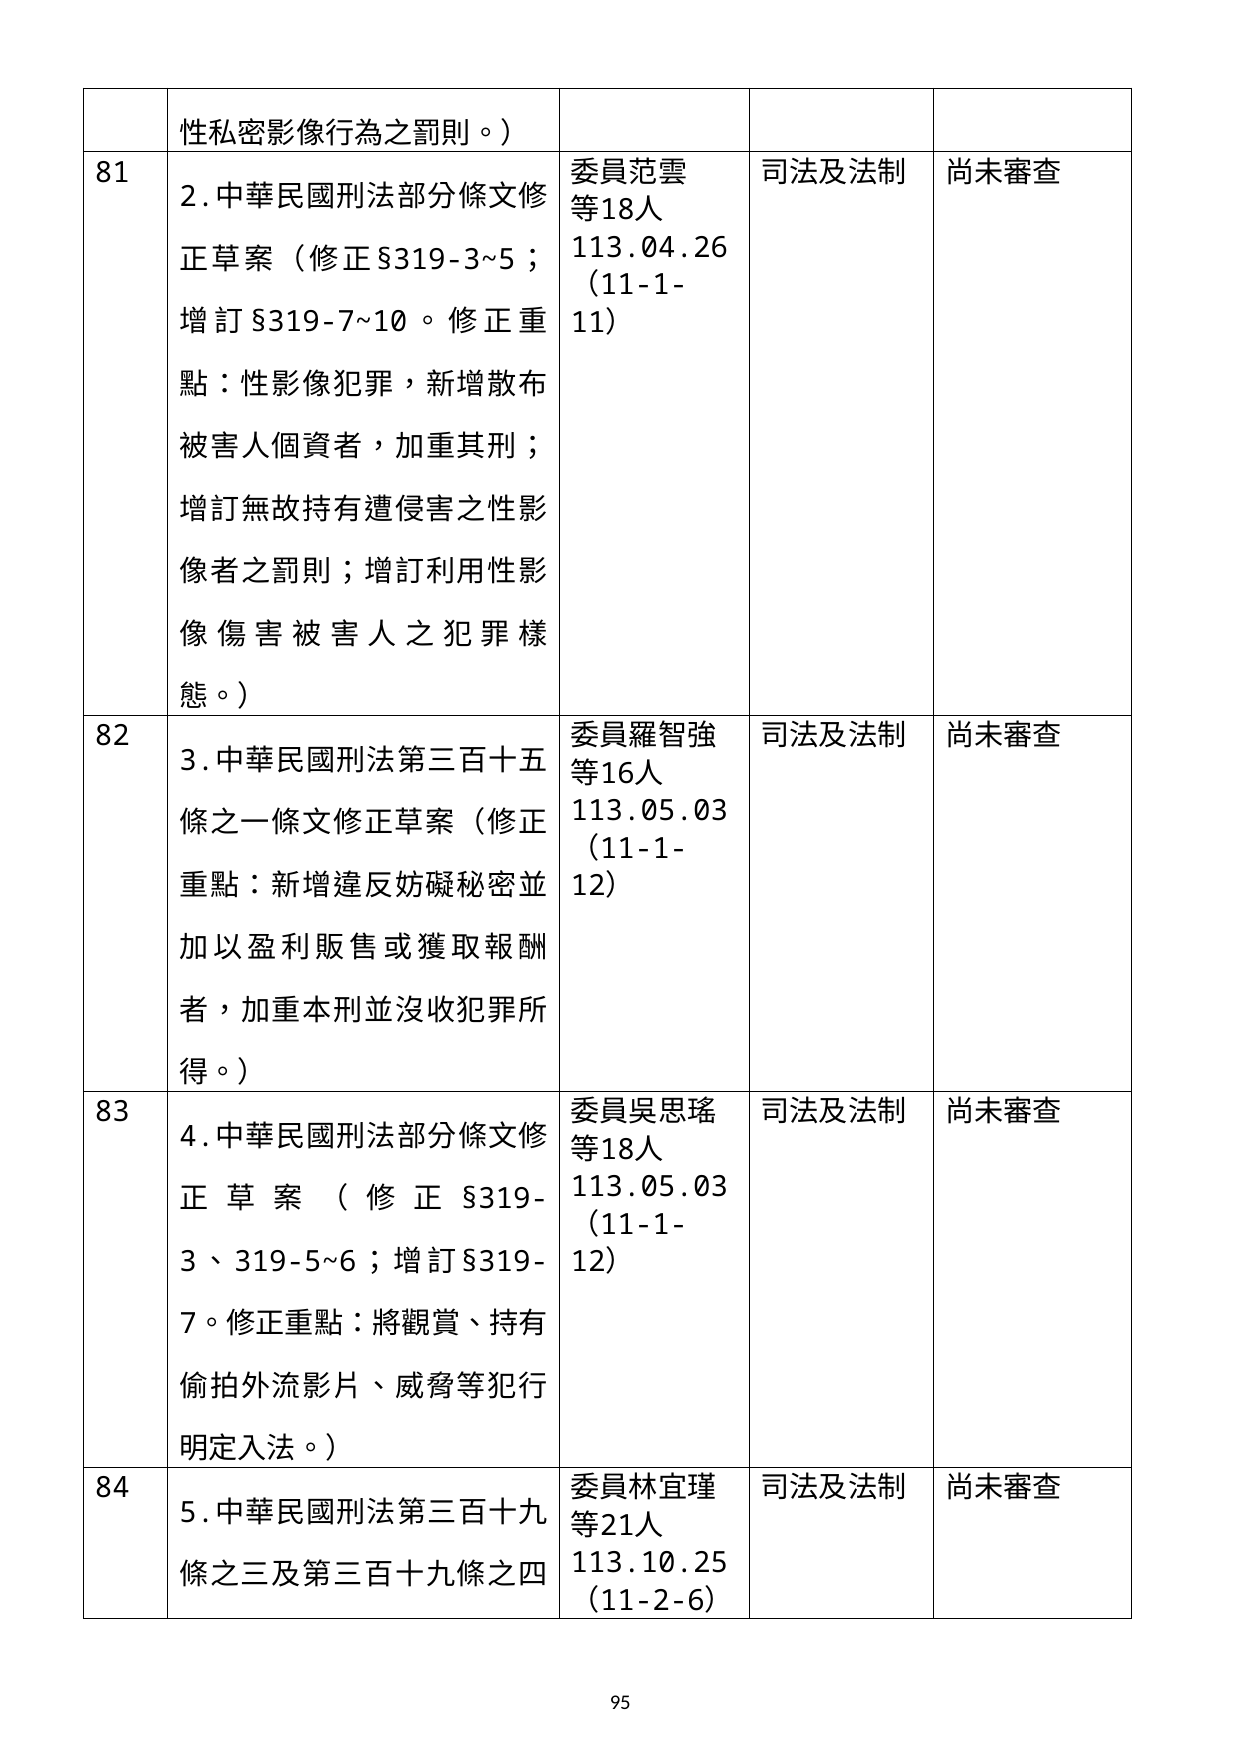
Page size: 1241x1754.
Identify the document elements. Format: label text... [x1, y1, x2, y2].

table_cell 84 [84, 1468, 167, 1618]
table_cell 尚未審查 [934, 152, 1131, 715]
table_cell [934, 89, 1131, 151]
table_cell 82 [84, 716, 167, 1091]
table_cell 司法及法制 [750, 716, 933, 1091]
table_cell 司法及法制 [750, 152, 933, 715]
table_cell 3.中華民國刑法第三百十五條之一條文修正草案（修正重點：新增違反妨礙秘密並加以盈利販售或獲取報酬者，加重本刑並沒收犯罪所得。） [168, 716, 559, 1091]
table_cell [84, 89, 167, 151]
table_cell 5.中華民國刑法第三百十九條之三及第三百十九條之四 [168, 1468, 559, 1618]
table_cell 尚未審查 [934, 716, 1131, 1091]
table_cell 委員羅智強 等16人 113.05.03 （11-1-12） [560, 716, 749, 1091]
table_cell 尚未審查 [934, 1468, 1131, 1618]
table_cell 司法及法制 [750, 1092, 933, 1467]
table_cell 2.中華民國刑法部分條文修正草案（修正§319-3~5；增訂§319-7~10。修正重點：性影像犯罪，新增散布被害人個資者，加重其刑；增訂無故持有遭侵害之性影像者之罰則；增訂利用性影像傷害被害人之犯罪樣態。） [168, 152, 559, 715]
table_cell 4.中華民國刑法部分條文修正草案（修正§319-3、319-5~6；增訂§319-7。修正重點：將觀賞、持有偷拍外流影片、威脅等犯行明定入法。） [168, 1092, 559, 1467]
table_cell 尚未審查 [934, 1092, 1131, 1467]
table_cell 委員范雲 等18人 113.04.26 （11-1-11） [560, 152, 749, 715]
table_cell 司法及法制 [750, 1468, 933, 1618]
table_cell 委員林宜瑾 等21人 113.10.25 （11-2-6） [560, 1468, 749, 1618]
table_cell 81 [84, 152, 167, 715]
table_cell 性私密影像行為之罰則。） [168, 89, 559, 151]
table_cell [560, 89, 749, 151]
table_cell 83 [84, 1092, 167, 1467]
table_cell [750, 89, 933, 151]
table_cell 委員吳思瑤 等18人 113.05.03 （11-1-12） [560, 1092, 749, 1467]
